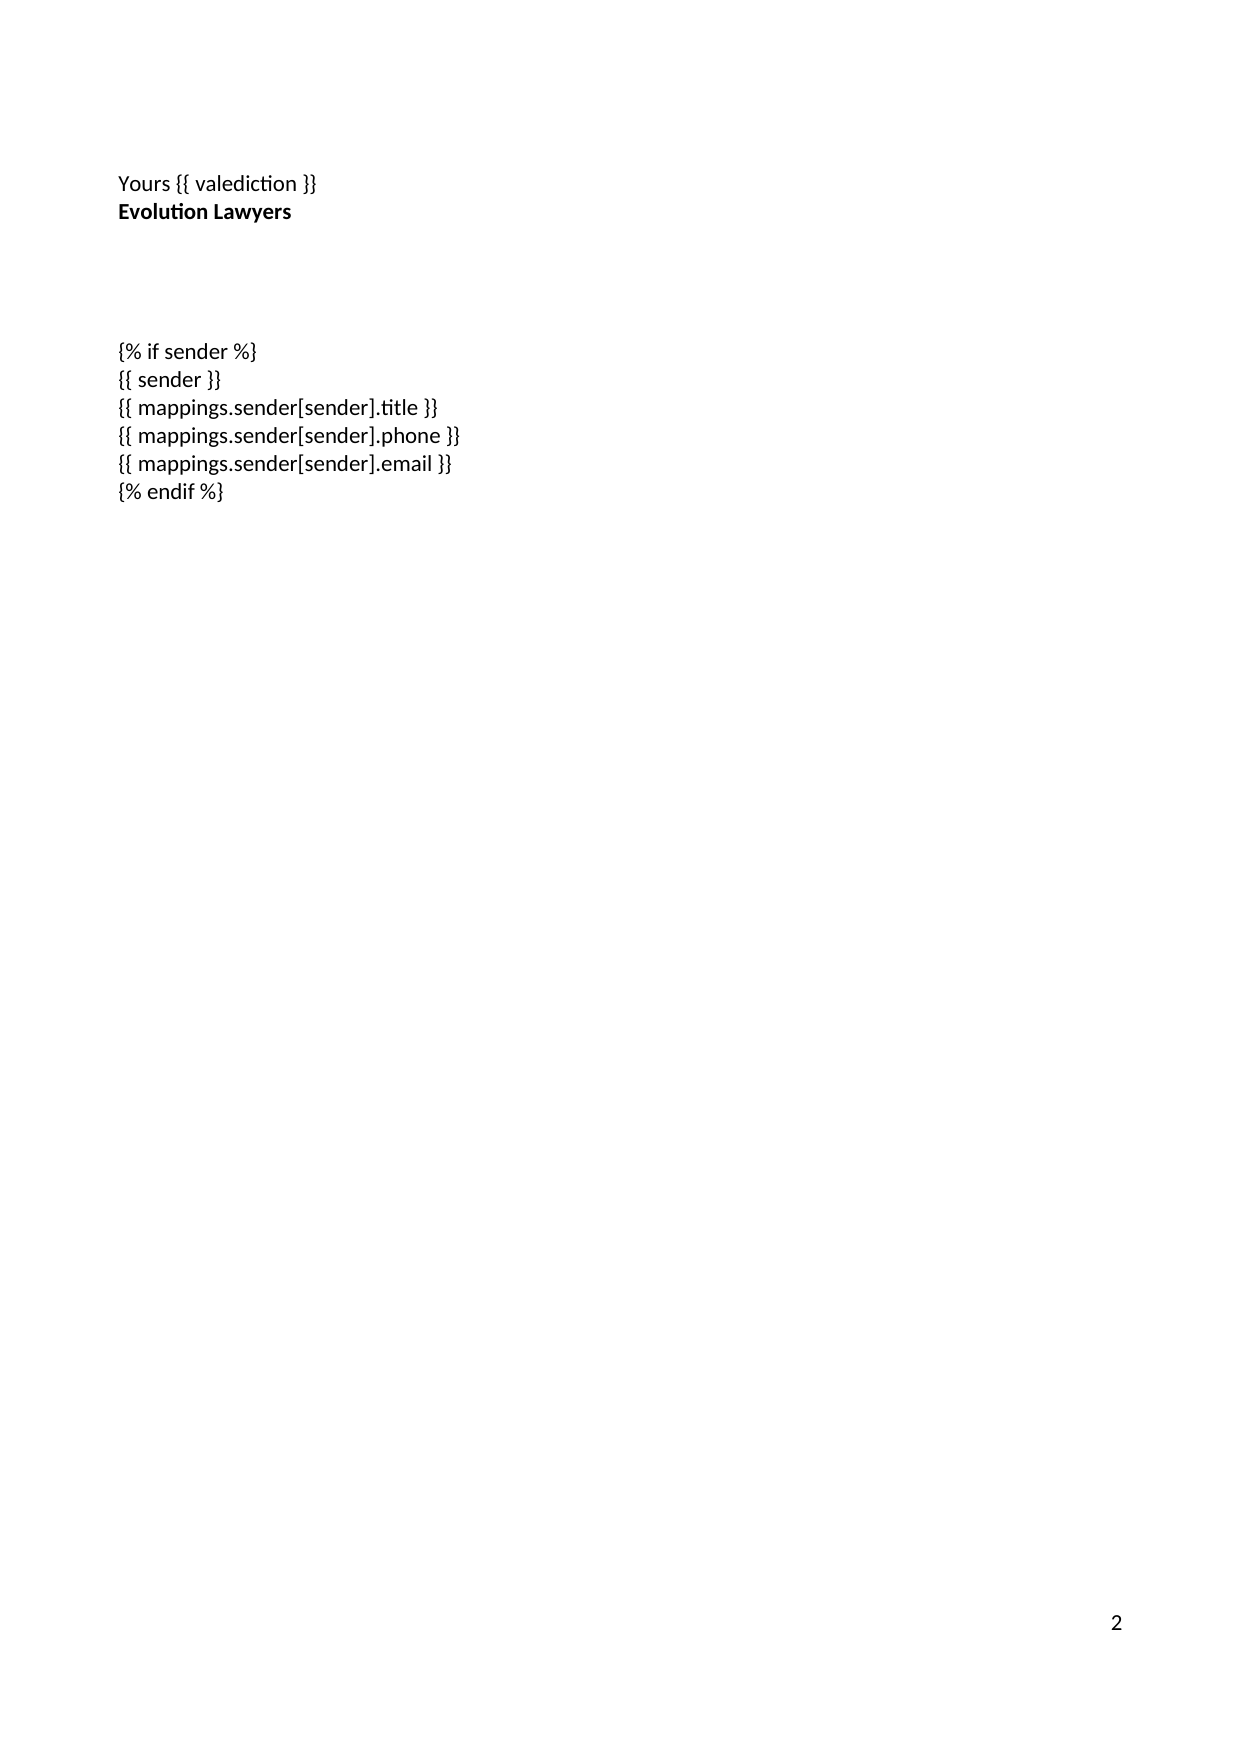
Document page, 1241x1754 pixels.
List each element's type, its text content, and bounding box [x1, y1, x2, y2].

table_header Yours {{ valediction }} Evolution Lawyers {% if sender %} {{ sender }} {{ mappings.sender[sender].title }} {{ mappings.sender[sender].phone }} {{ mappings.sender[sender].email }} {% endif %} [118, 169, 1122, 505]
